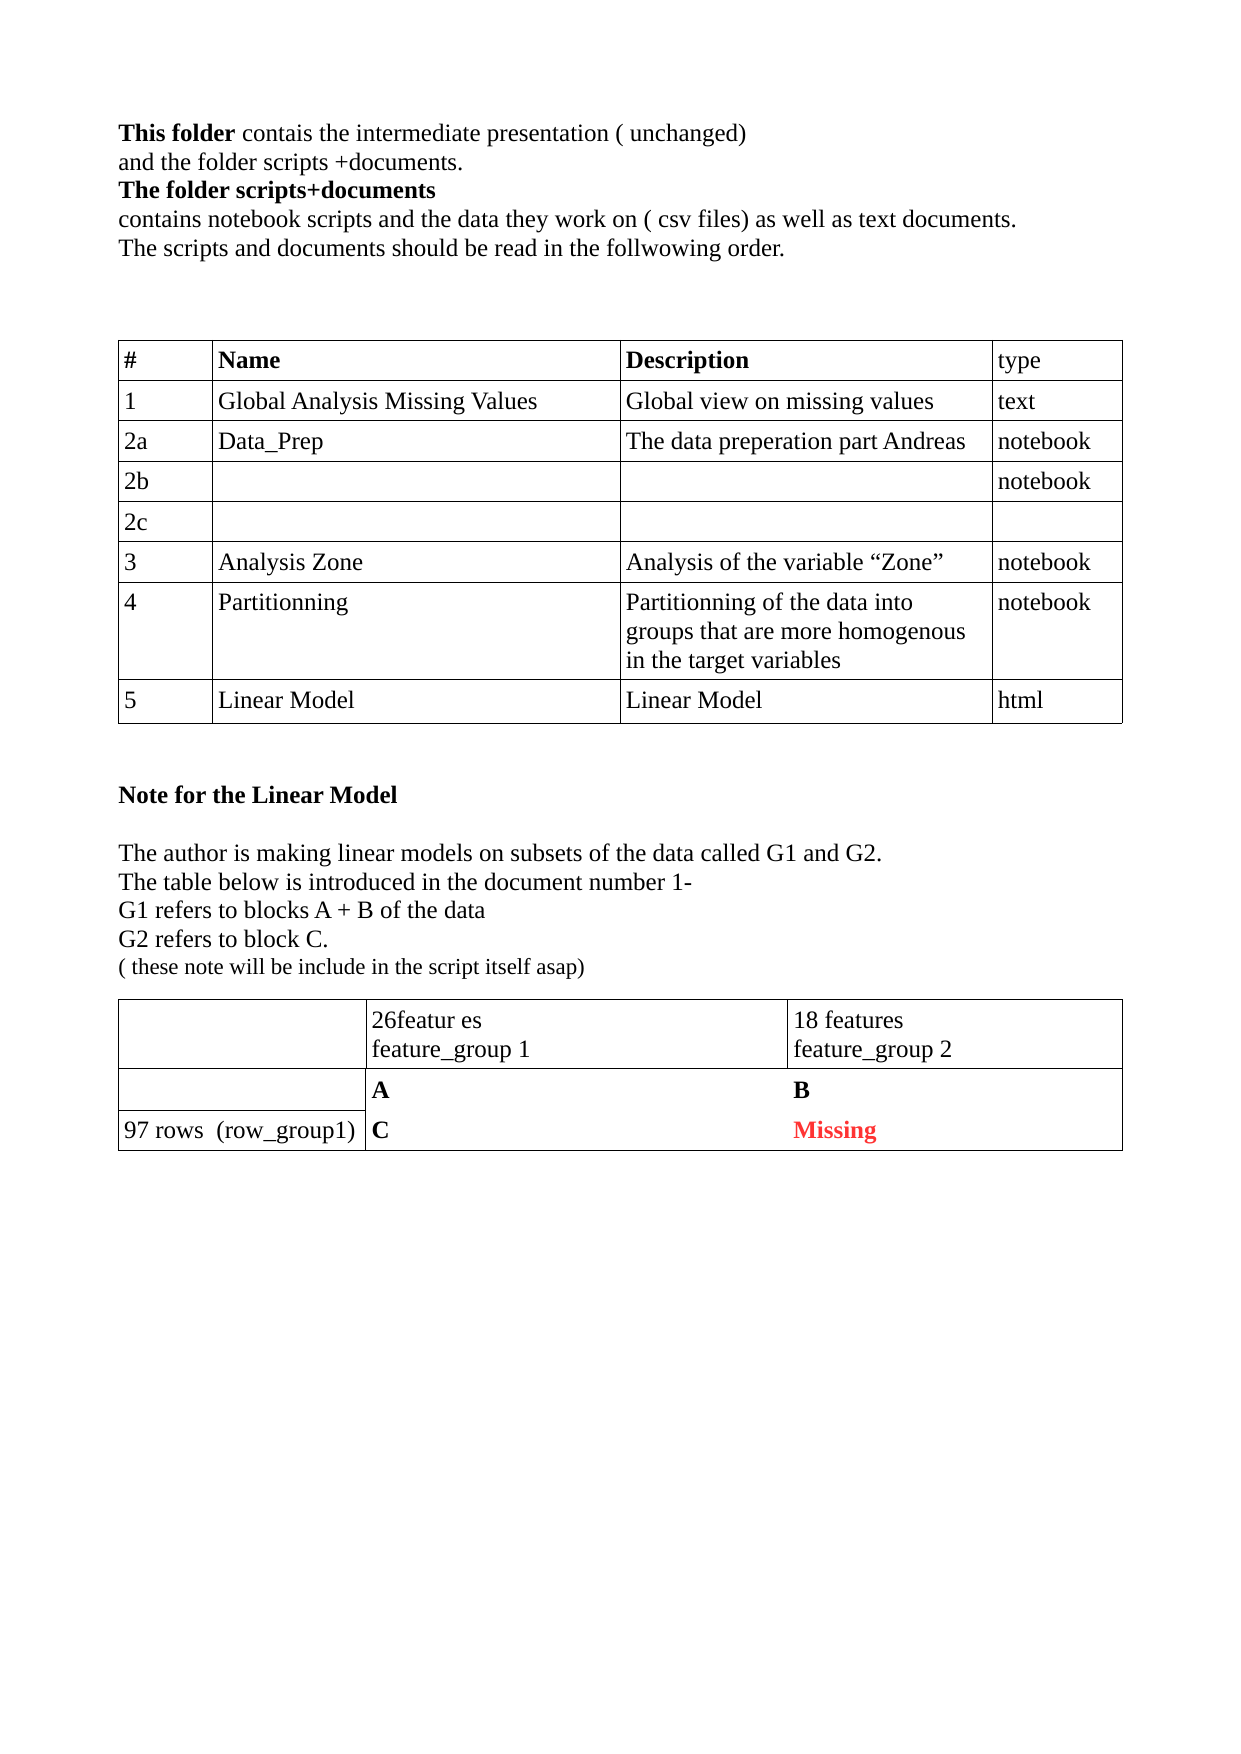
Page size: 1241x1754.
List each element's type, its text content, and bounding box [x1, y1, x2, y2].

table_header 18 features feature_group 2 [788, 1000, 1122, 1068]
table_cell notebook [993, 583, 1122, 679]
table_header Description [621, 341, 992, 380]
table_cell notebook [993, 462, 1122, 501]
text The folder scripts+documents [118, 176, 1122, 204]
table_cell B [787, 1069, 1122, 1109]
table_header 26featur es feature_group 1 [367, 1000, 787, 1068]
table_cell Data_Prep [213, 421, 620, 461]
text and the folder scripts +documents. [118, 147, 1122, 176]
text Note for the Linear Model [118, 781, 1122, 809]
text The author is making linear models on subsets of the data called G1 and G2. [118, 838, 1122, 867]
text G1 refers to blocks A + B of the data [118, 896, 1122, 924]
table_cell 97 rows (row_group1) [119, 1111, 365, 1150]
text contains notebook scripts and the data they work on ( csv files) as well as text documents. [118, 204, 1122, 233]
table_cell 3 [119, 542, 212, 582]
table_cell Partitionning [213, 583, 620, 679]
table_cell 2a [119, 421, 212, 461]
table_cell [993, 502, 1122, 541]
table_header type [993, 341, 1122, 380]
table_cell notebook [993, 421, 1122, 461]
text The table below is introduced in the document number 1- [118, 867, 1122, 896]
table_cell Analysis of the variable “Zone” [621, 542, 992, 582]
table_cell Analysis Zone [213, 542, 620, 582]
table_cell Global Analysis Missing Values [213, 381, 620, 420]
table_cell 1 [119, 381, 212, 420]
table_cell 2c [119, 502, 212, 541]
table_cell 5 [119, 680, 212, 723]
text ( these note will be include in the script itself asap) [118, 953, 1122, 979]
text G2 refers to block C. [118, 924, 1122, 953]
table_cell [621, 502, 992, 541]
table_cell notebook [993, 542, 1122, 582]
table_header [119, 1000, 366, 1068]
text This folder contais the intermediate presentation ( unchanged) [118, 118, 1122, 147]
table_cell [119, 1069, 365, 1109]
table_cell Global view on missing values [621, 381, 992, 420]
table_header Name [213, 341, 620, 380]
table_cell The data preperation part Andreas [621, 421, 992, 461]
table_cell html [993, 680, 1122, 723]
table_cell [213, 502, 620, 541]
table_cell Missing [787, 1110, 1122, 1150]
text The scripts and documents should be read in the follwowing order. [118, 233, 1122, 262]
table_cell 2b [119, 462, 212, 501]
table_cell Linear Model [213, 680, 620, 723]
table_cell C [366, 1110, 787, 1150]
table_cell 4 [119, 583, 212, 679]
table_cell A [366, 1069, 787, 1109]
table_cell Partitionning of the data into groups that are more homogenous in the target variables [621, 583, 992, 679]
table_cell [621, 462, 992, 501]
table_cell text [993, 381, 1122, 420]
table_header # [119, 341, 212, 380]
table_cell [213, 462, 620, 501]
table_cell Linear Model [621, 680, 992, 723]
